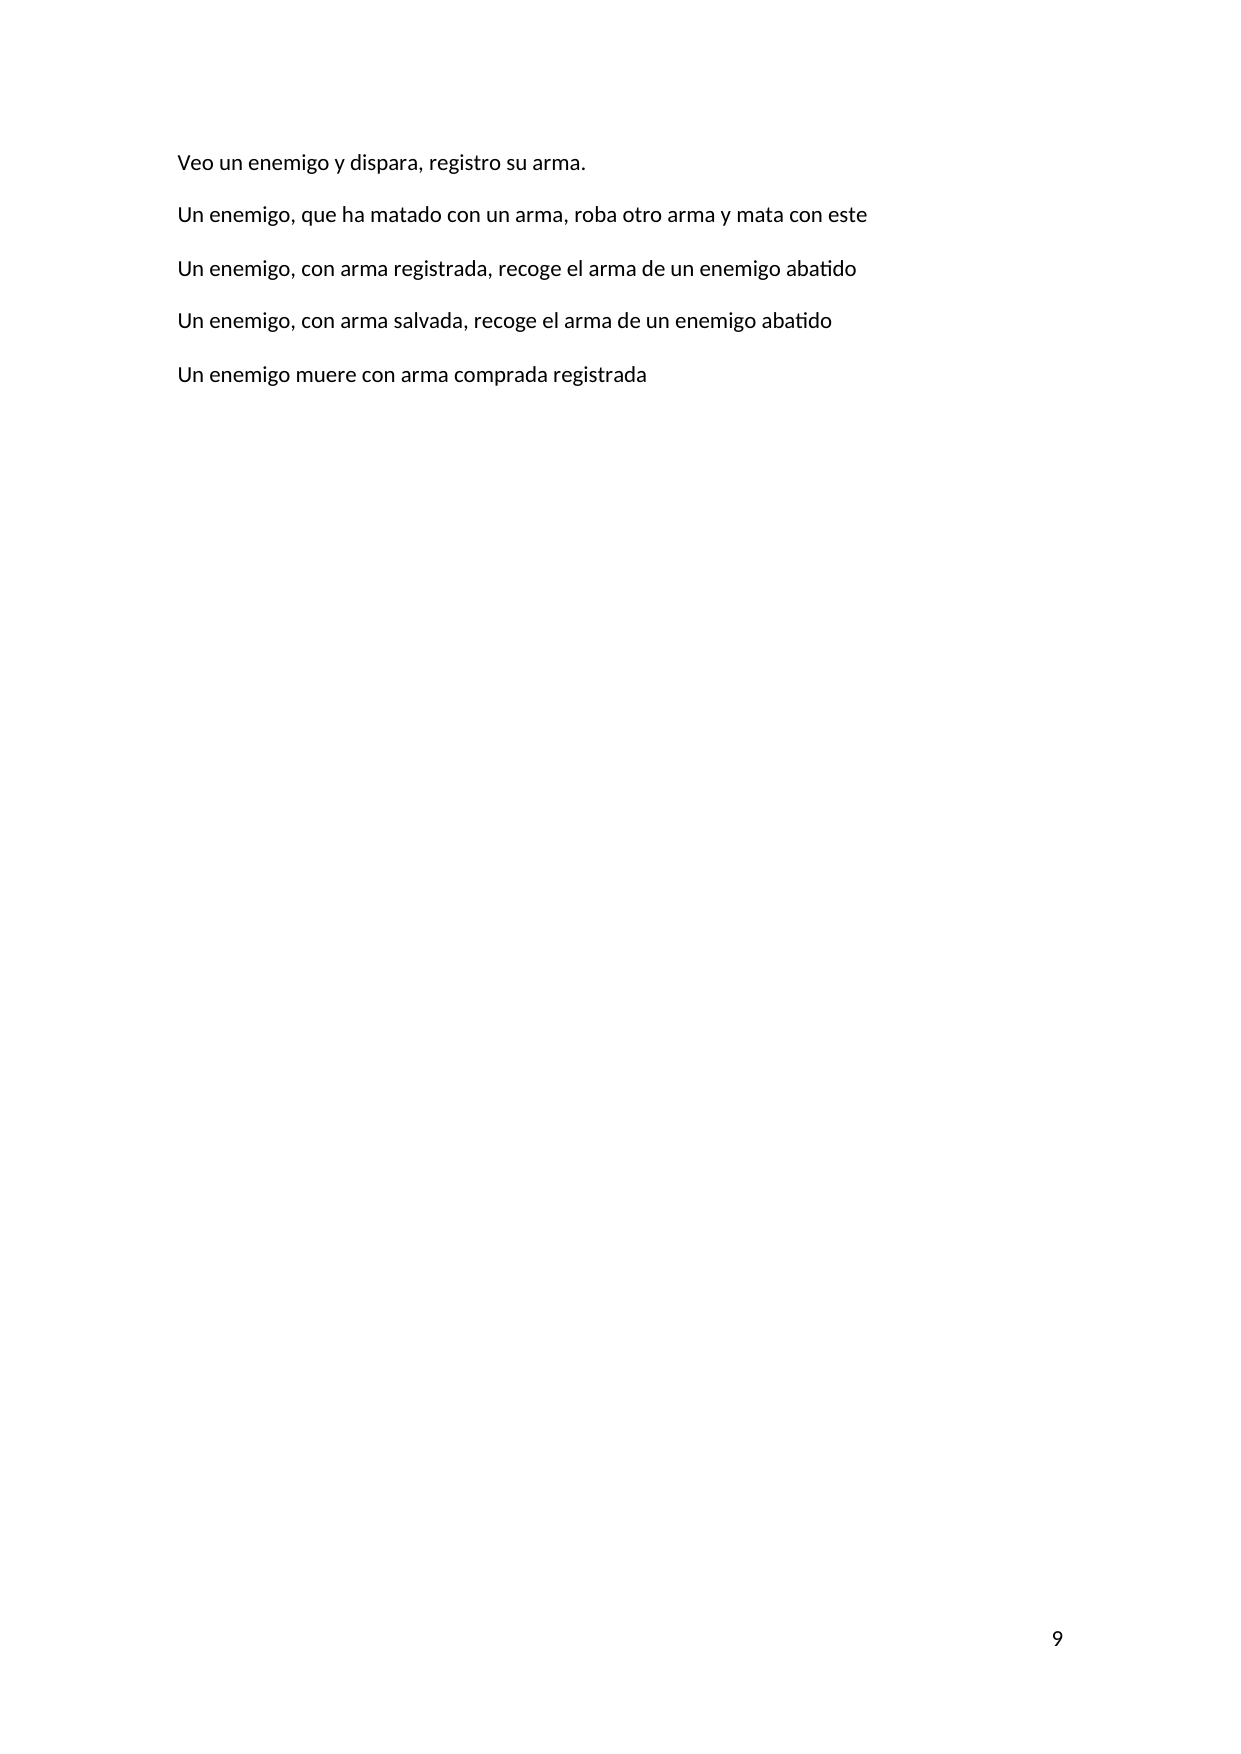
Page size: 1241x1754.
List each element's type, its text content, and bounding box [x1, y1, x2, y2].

text Un enemigo, con arma registrada, recoge el arma de un enemigo abatido [177, 254, 1063, 282]
text Un enemigo, que ha matado con un arma, roba otro arma y mata con este [177, 201, 1063, 229]
text Un enemigo muere con arma comprada registrada [177, 360, 1063, 388]
text Un enemigo, con arma salvada, recoge el arma de un enemigo abatido [177, 307, 1063, 335]
text Veo un enemigo y dispara, registro su arma. [177, 148, 1063, 176]
